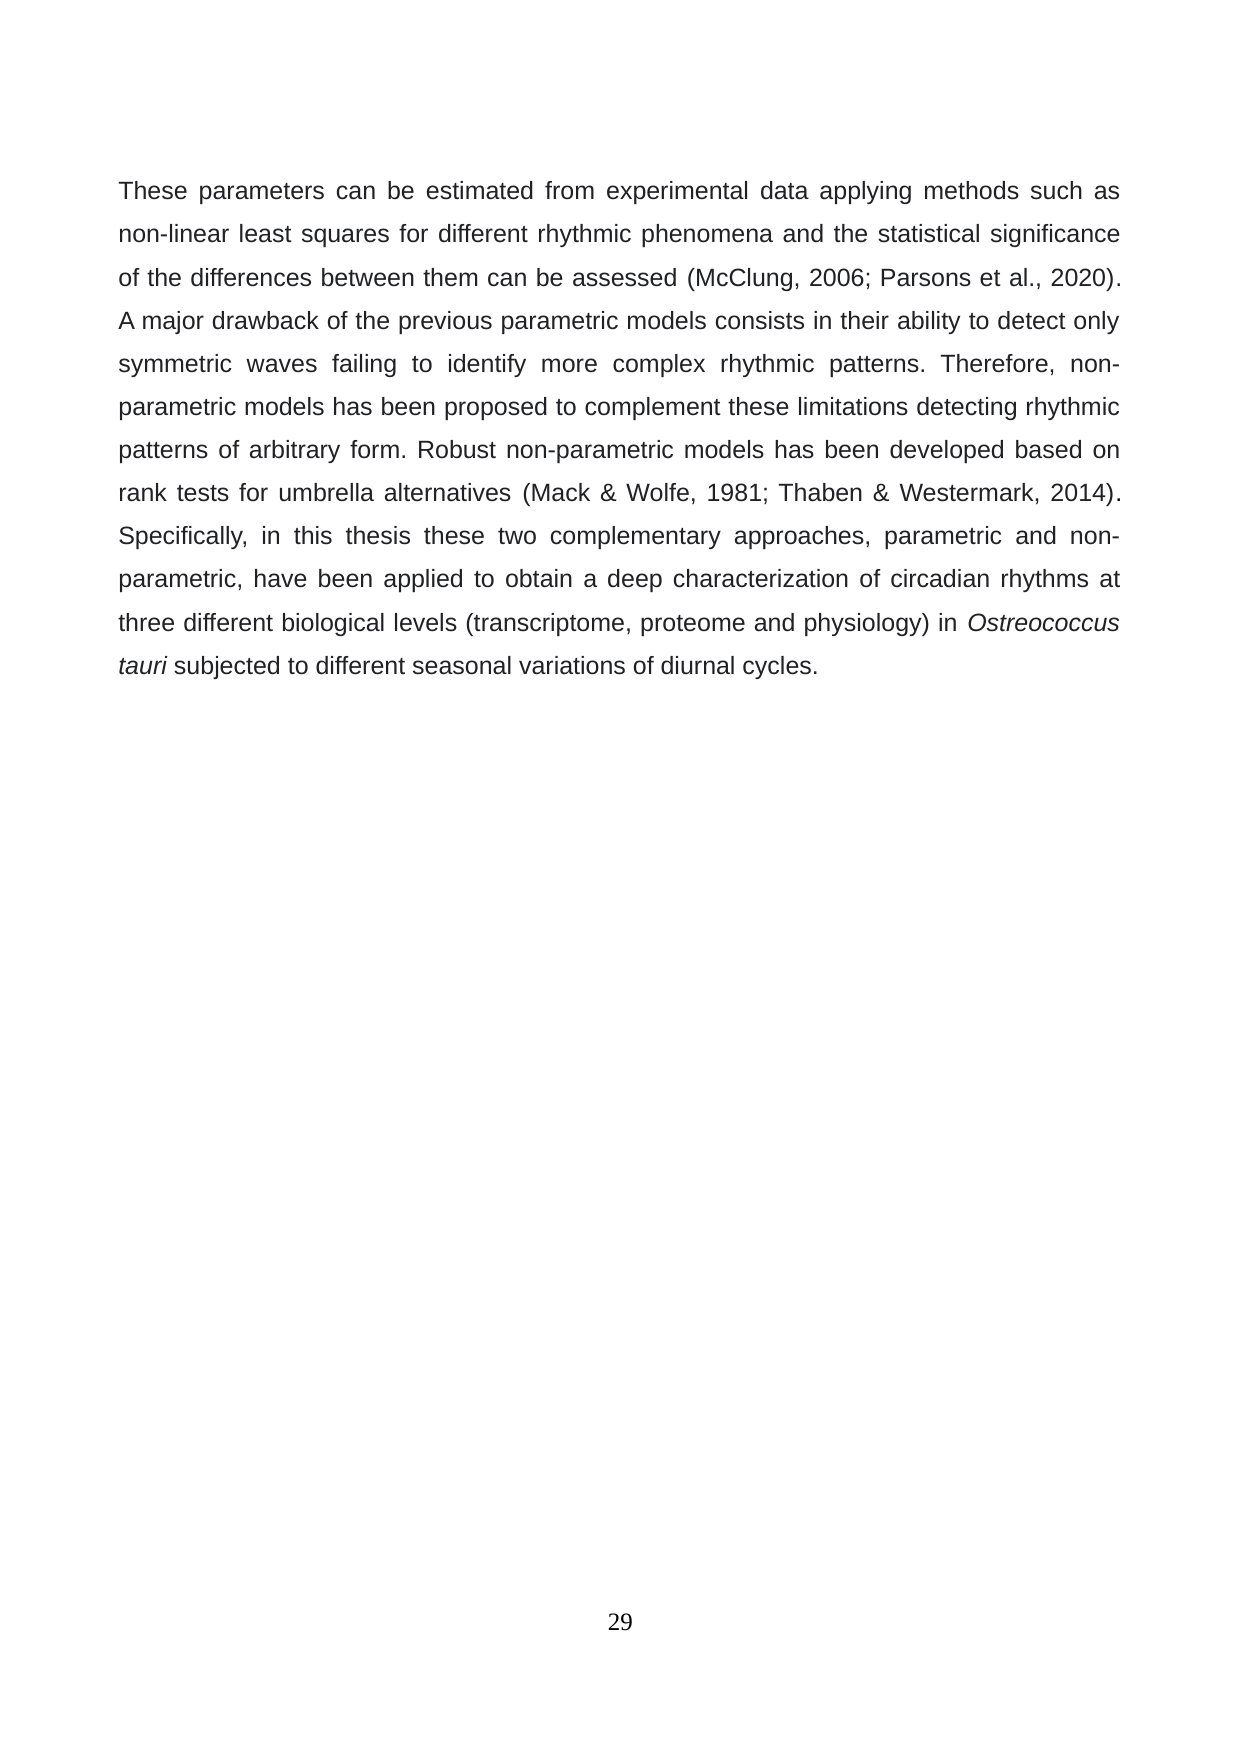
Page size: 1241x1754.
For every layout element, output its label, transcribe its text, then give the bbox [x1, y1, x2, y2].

text These parameters can be estimated from experimental data applying methods such as non-linear least squares for different rhythmic phenomena and the statistical significance of the differences between them can be assessed (McClung, 2006; Parsons et al., 2020)⁠⁠. A major drawback of the previous parametric models consists in their ability to detect only symmetric waves failing to identify more complex rhythmic patterns. Therefore, non-parametric models has been proposed to complement these limitations detecting rhythmic patterns of arbitrary form. Robust non-parametric models has been developed based on rank tests for umbrella alternatives (Mack & Wolfe, 1981; Thaben & Westermark, 2014)⁠. Specifically, in this thesis these two complementary approaches, parametric and non-parametric, have been applied to obtain a deep characterization of circadian rhythms at three different biological levels (transcriptome, proteome and physiology) in Ostreococcus tauri subjected to different seasonal variations of diurnal cycles. [118, 176, 1122, 679]
